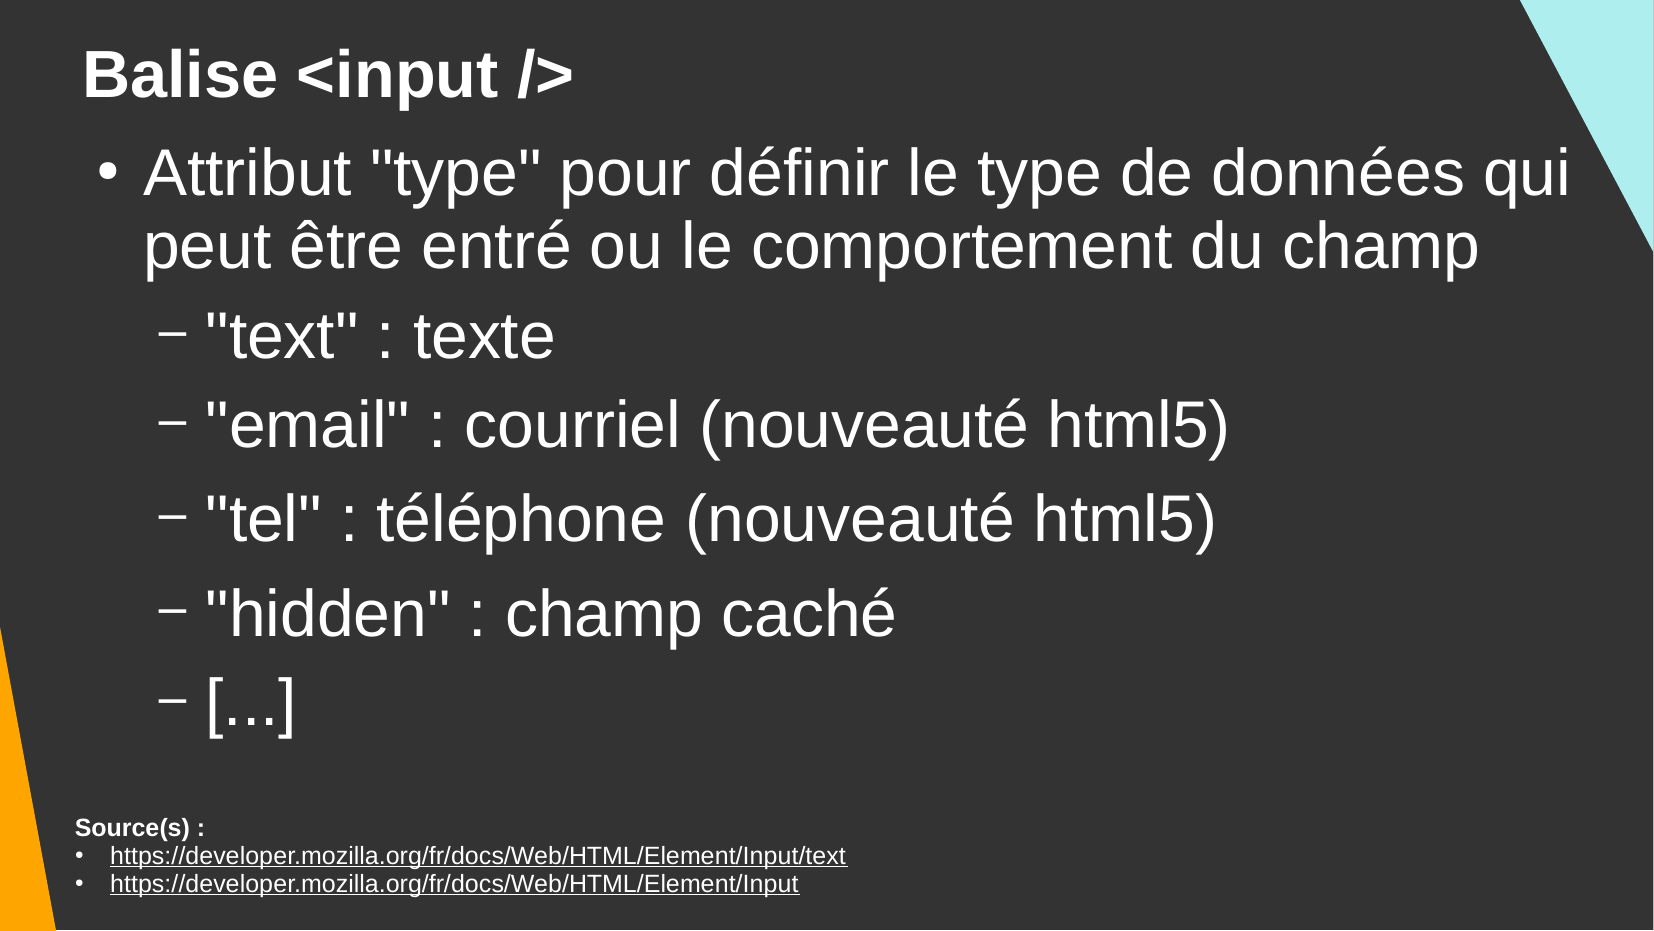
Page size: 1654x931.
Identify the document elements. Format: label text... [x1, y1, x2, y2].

title Balise <input /> [82, 37, 1571, 114]
text_box [1519, 0, 1654, 254]
list Attribut "type" pour définir le type de données qui peut être entré ou le comportement du champ "text" : texte "email" : courriel (nouveauté html5) "tel" : téléphone (nouveauté html5) "hidden" : champ caché [...] [80, 135, 1605, 792]
text_box Source(s) : https://developer.mozilla.org/fr/docs/Web/HTML/Element/Input/text https://developer.mozilla.org/fr/docs/Web/HTML/Element/Input [60, 806, 1546, 931]
text_box [0, 626, 57, 931]
